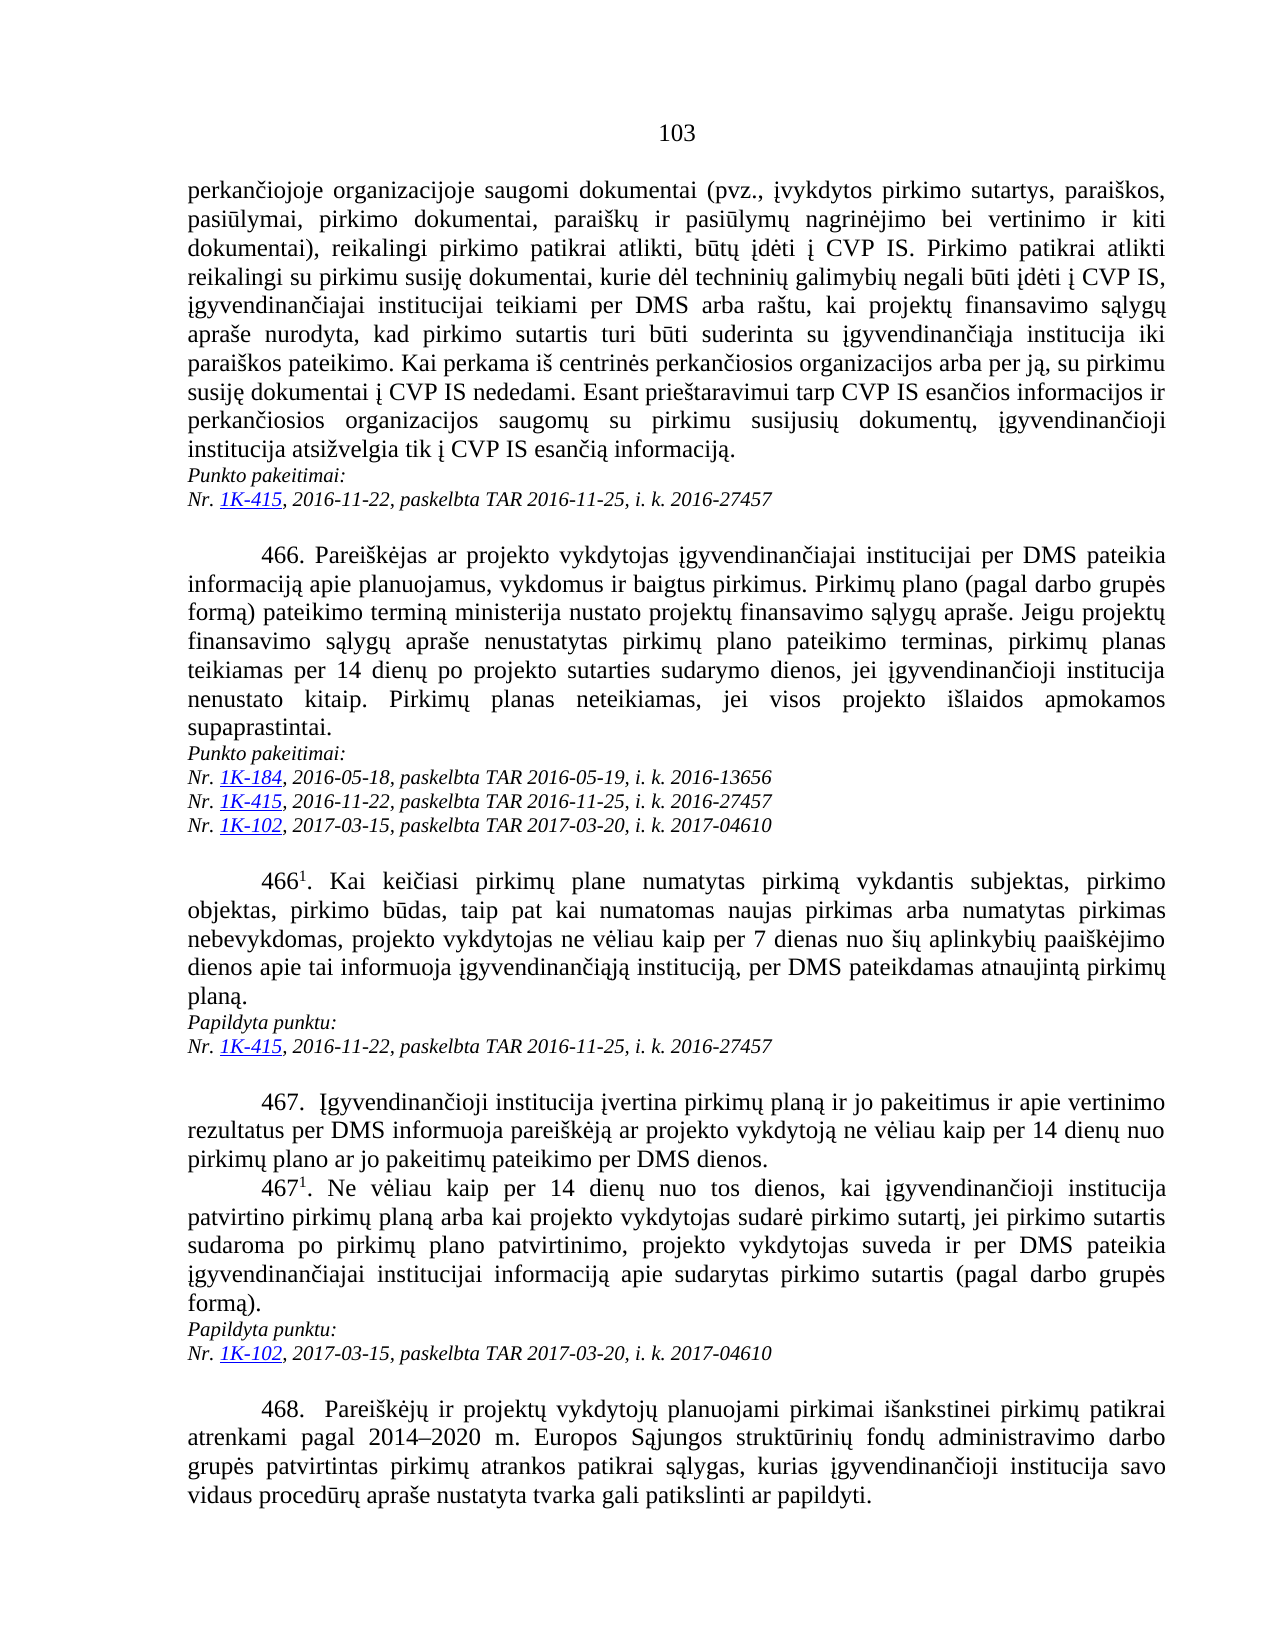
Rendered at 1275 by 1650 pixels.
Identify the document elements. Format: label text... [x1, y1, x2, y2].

text 467. Įgyvendinančioji institucija įvertina pirkimų planą ir jo pakeitimus ir apie vertinimo rezultatus per DMS informuoja pareiškėją ar projekto vykdytoją ne vėliau kaip per 14 dienų nuo pirkimų plano ar jo pakeitimų pateikimo per DMS dienos. [187, 1087, 1167, 1173]
text Nr. 1K-415, 2016-11-22, paskelbta TAR 2016-11-25, i. k. 2016-27457 [187, 789, 1167, 813]
text Nr. 1K-102, 2017-03-15, paskelbta TAR 2017-03-20, i. k. 2017-04610 [187, 813, 1167, 837]
text Nr. 1K-415, 2016-11-22, paskelbta TAR 2016-11-25, i. k. 2016-27457 [187, 1034, 1167, 1058]
text Papildyta punktu: [187, 1010, 1167, 1034]
text Punkto pakeitimai: [187, 741, 1167, 765]
text 468. Pareiškėjų ir projektų vykdytojų planuojami pirkimai išankstinei pirkimų patikrai atrenkami pagal 2014–2020 m. Europos Sąjungos struktūrinių fondų administravimo darbo grupės patvirtintas pirkimų atrankos patikrai sąlygas, kurias įgyvendinančioji institucija savo vidaus procedūrų apraše nustatyta tvarka gali patikslinti ar papildyti. [187, 1394, 1167, 1509]
text 466. Pareiškėjas ar projekto vykdytojas įgyvendinančiajai institucijai per DMS pateikia informaciją apie planuojamus, vykdomus ir baigtus pirkimus. Pirkimų plano (pagal darbo grupės formą) pateikimo terminą ministerija nustato projektų finansavimo sąlygų apraše. Jeigu projektų finansavimo sąlygų apraše nenustatytas pirkimų plano pateikimo terminas, pirkimų planas teikiamas per 14 dienų po projekto sutarties sudarymo dienos, jei įgyvendinančioji institucija nenustato kitaip. Pirkimų planas neteikiamas, jei visos projekto išlaidos apmokamos supaprastintai. [187, 540, 1167, 741]
text Nr. 1K-184, 2016-05-18, paskelbta TAR 2016-05-19, i. k. 2016-13656 [187, 765, 1167, 789]
text 4661. Kai keičiasi pirkimų plane numatytas pirkimą vykdantis subjektas, pirkimo objektas, pirkimo būdas, taip pat kai numatomas naujas pirkimas arba numatytas pirkimas nebevykdomas, projekto vykdytojas ne vėliau kaip per 7 dienas nuo šių aplinkybių paaiškėjimo dienos apie tai informuoja įgyvendinančiąją instituciją, per DMS pateikdamas atnaujintą pirkimų planą. [187, 866, 1167, 1010]
text 4671. Ne vėliau kaip per 14 dienų nuo tos dienos, kai įgyvendinančioji institucija patvirtino pirkimų planą arba kai projekto vykdytojas sudarė pirkimo sutartį, jei pirkimo sutartis sudaroma po pirkimų plano patvirtinimo, projekto vykdytojas suveda ir per DMS pateikia įgyvendinančiajai institucijai informaciją apie sudarytas pirkimo sutartis (pagal darbo grupės formą). [187, 1173, 1167, 1317]
text perkančiojoje organizacijoje saugomi dokumentai (pvz., įvykdytos pirkimo sutartys, paraiškos, pasiūlymai, pirkimo dokumentai, paraiškų ir pasiūlymų nagrinėjimo bei vertinimo ir kiti dokumentai), reikalingi pirkimo patikrai atlikti, būtų įdėti į CVP IS. Pirkimo patikrai atlikti reikalingi su pirkimu susiję dokumentai, kurie dėl techninių galimybių negali būti įdėti į CVP IS, įgyvendinančiajai institucijai teikiami per DMS arba raštu, kai projektų finansavimo sąlygų apraše nurodyta, kad pirkimo sutartis turi būti suderinta su įgyvendinančiąja institucija iki paraiškos pateikimo. Kai perkama iš centrinės perkančiosios organizacijos arba per ją, su pirkimu susiję dokumentai į CVP IS nededami. Esant prieštaravimui tarp CVP IS esančios informacijos ir perkančiosios organizacijos saugomų su pirkimu susijusių dokumentų, įgyvendinančioji institucija atsižvelgia tik į CVP IS esančią informaciją. [187, 176, 1167, 463]
text Papildyta punktu: [187, 1317, 1167, 1341]
text Punkto pakeitimai: [187, 463, 1167, 487]
text Nr. 1K-102, 2017-03-15, paskelbta TAR 2017-03-20, i. k. 2017-04610 [187, 1341, 1167, 1365]
text Nr. 1K-415, 2016-11-22, paskelbta TAR 2016-11-25, i. k. 2016-27457 [187, 487, 1167, 511]
